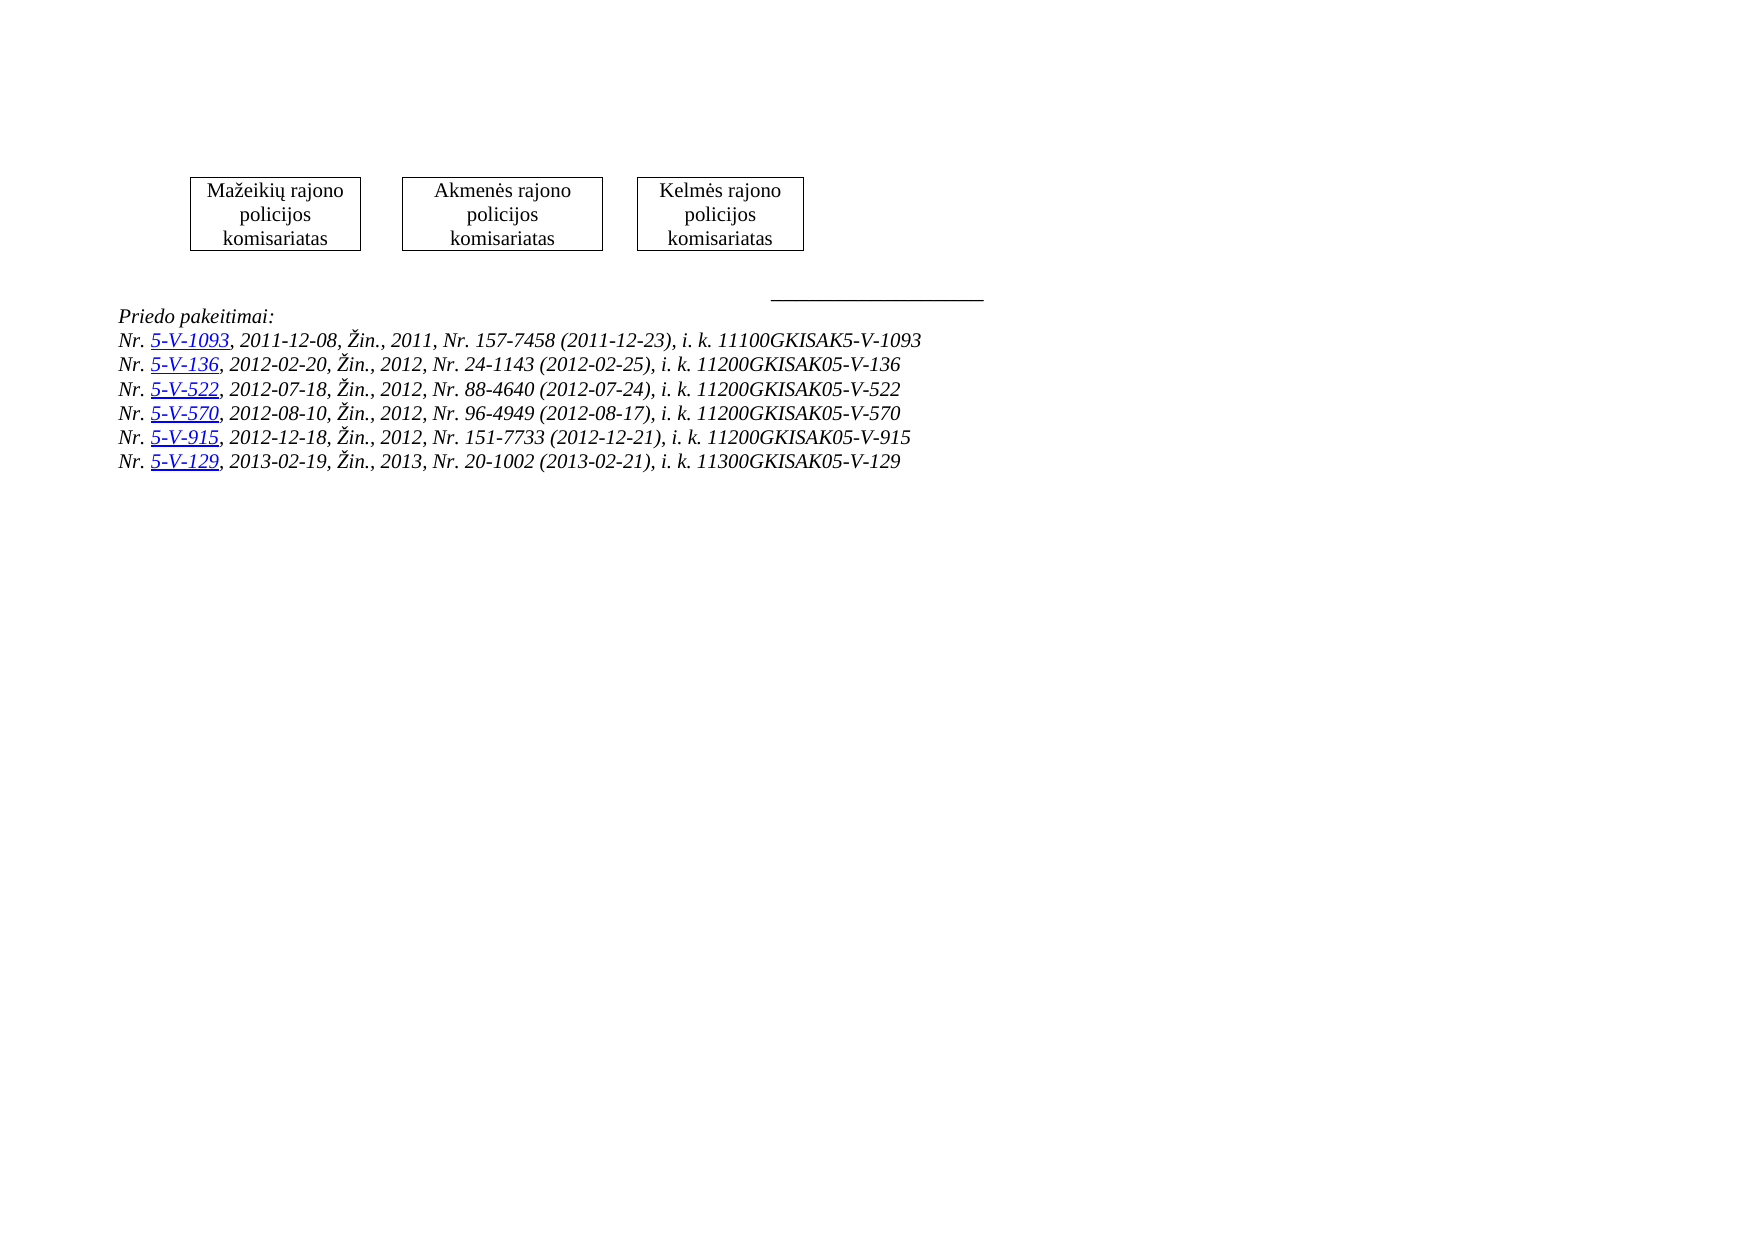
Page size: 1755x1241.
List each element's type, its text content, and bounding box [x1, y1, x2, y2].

table_cell [150, 177, 190, 250]
table_cell [361, 177, 402, 250]
table_cell [150, 250, 190, 276]
text Nr. 5-V-1093, 2011-12-08, Žin., 2011, Nr. 157-7458 (2011-12-23), i. k. 11100GKISAK5-V-1093 [118, 328, 1636, 352]
text Nr. 5-V-570, 2012-08-10, Žin., 2012, Nr. 96-4949 (2012-08-17), i. k. 11200GKISAK05-V-570 [118, 401, 1636, 424]
text Nr. 5-V-129, 2013-02-19, Žin., 2013, Nr. 20-1002 (2013-02-21), i. k. 11300GKISAK05-V-129 [118, 449, 1636, 473]
table_cell [118, 177, 150, 250]
text Nr. 5-V-136, 2012-02-20, Žin., 2012, Nr. 24-1143 (2012-02-25), i. k. 11200GKISAK05-V-136 [118, 352, 1636, 376]
table_cell [1154, 250, 1337, 276]
table_cell [118, 250, 150, 276]
table_cell [497, 250, 720, 276]
table_cell [1063, 177, 1244, 250]
table_cell [603, 177, 637, 250]
table_cell [1338, 250, 1653, 276]
table_cell [280, 250, 497, 276]
table_cell [1245, 177, 1278, 250]
text Priedo pakeitimai: [118, 304, 1636, 328]
text _________________ [118, 276, 1636, 304]
table_cell [1451, 177, 1653, 250]
table_cell [1028, 177, 1063, 250]
table_cell Mažeikių rajono policijos komisariatas [191, 178, 360, 250]
table_cell Kelmės rajono policijos komisariatas [638, 178, 803, 250]
table_cell [720, 250, 939, 276]
table_cell [190, 251, 279, 276]
table_cell Akmenės rajono policijos komisariatas [403, 178, 602, 250]
table_cell [847, 177, 1028, 250]
table_cell [940, 250, 1154, 276]
table_cell [1278, 177, 1425, 250]
table_cell [1425, 177, 1451, 250]
text Nr. 5-V-915, 2012-12-18, Žin., 2012, Nr. 151-7733 (2012-12-21), i. k. 11200GKISAK05-V-915 [118, 424, 1636, 449]
text Nr. 5-V-522, 2012-07-18, Žin., 2012, Nr. 88-4640 (2012-07-24), i. k. 11200GKISAK05-V-522 [118, 376, 1636, 401]
table_cell [804, 177, 847, 250]
